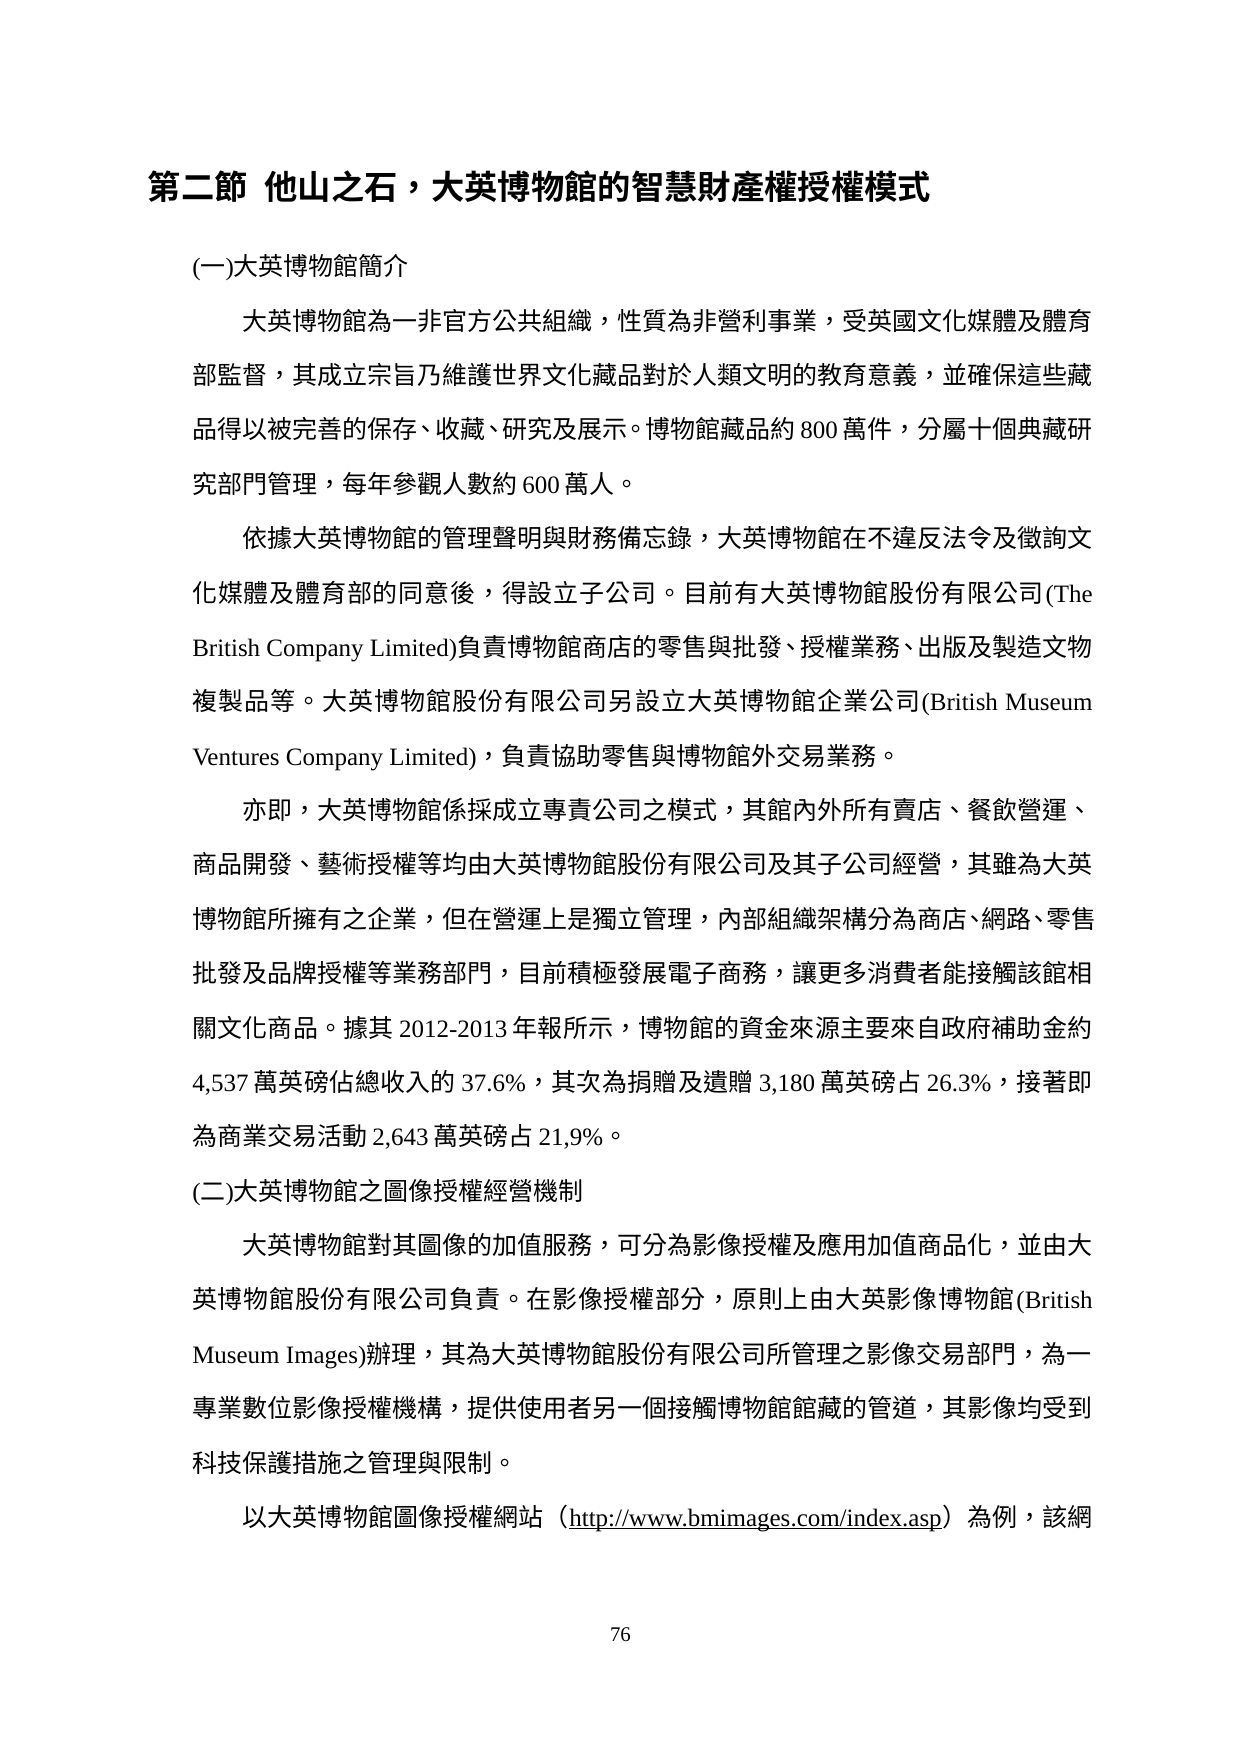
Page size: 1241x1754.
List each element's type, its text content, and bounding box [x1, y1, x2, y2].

text 以大英博物館圖像授權網站（http://www.bmimages.com/index.asp）為例，該網 [192, 1497, 1092, 1534]
subtitle 第二節 他山之石，大英博物館的智慧財產權授權模式 [148, 148, 1092, 223]
text 亦即，大英博物館係採成立專責公司之模式，其館內外所有賣店、餐飲營運、商品開發、藝術授權等均由大英博物館股份有限公司及其子公司經營，其雖為大英博物館所擁有之企業，但在營運上是獨立管理，內部組織架構分為商店、網路、零售、批發及品牌授權等業務部門，目前積極發展電子商務，讓更多消費者能接觸該館相關文化商品。據其2012-2013年報所示，博物館的資金來源主要來自政府補助金約4,537萬英磅佔總收入的37.6%，其次為捐贈及遺贈3,180萬英磅占26.3%，接著即為商業交易活動2,643萬英磅占21,9%。 [192, 791, 1092, 1153]
text (二)大英博物館之圖像授權經營機制 [192, 1171, 1092, 1207]
text (一)大英博物館簡介 [192, 247, 1092, 283]
text 大英博物館對其圖像的加值服務，可分為影像授權及應用加值商品化，並由大英博物館股份有限公司負責。在影像授權部分，原則上由大英影像博物館(British Museum Images)辦理，其為大英博物館股份有限公司所管理之影像交易部門，為一專業數位影像授權機構，提供使用者另一個接觸博物館館藏的管道，其影像均受到科技保護措施之管理與限制。 [192, 1226, 1092, 1479]
text 依據大英博物館的管理聲明與財務備忘錄，大英博物館在不違反法令及徵詢文化媒體及體育部的同意後，得設立子公司。目前有大英博物館股份有限公司(The British Company Limited)負責博物館商店的零售與批發、授權業務、出版及製造文物複製品等。大英博物館股份有限公司另設立大英博物館企業公司(British Museum Ventures Company Limited)，負責協助零售與博物館外交易業務。 [192, 519, 1092, 772]
text 大英博物館為一非官方公共組織，性質為非營利事業，受英國文化媒體及體育部監督，其成立宗旨乃維護世界文化藏品對於人類文明的教育意義，並確保這些藏品得以被完善的保存、收藏、研究及展示。博物館藏品約800萬件，分屬十個典藏研究部門管理，每年參觀人數約600萬人。 [192, 301, 1092, 501]
